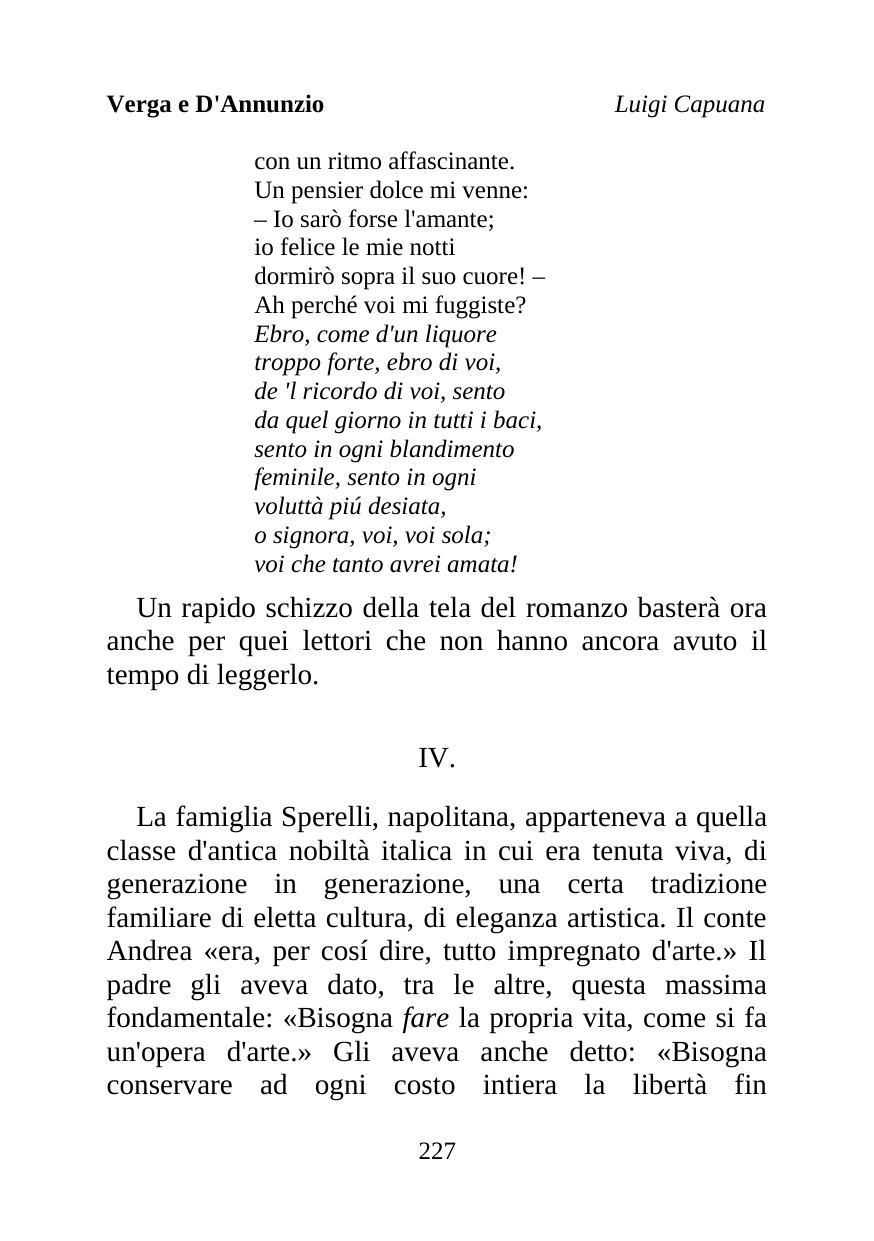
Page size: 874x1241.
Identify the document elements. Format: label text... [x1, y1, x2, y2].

text con un ritmo affascinante. Un pensier dolce mi venne: – Io sarò forse l'amante; io felice le mie notti dormirò sopra il suo cuore! – Ah perché voi mi fuggiste? Ebro, come d'un liquore troppo forte, ebro di voi, de 'l ricordo di voi, sento da quel giorno in tutti i baci, sento in ogni blandimento feminile, sento in ogni voluttà piú desiata, o signora, voi, voi sola; voi che tanto avrei amata! [254, 146, 768, 577]
text Un rapido schizzo della tela del romanzo basterà ora anche per quei lettori che non hanno ancora avuto il tempo di leggerlo. [106, 590, 768, 691]
subtitle IV. [106, 741, 768, 774]
text La famiglia Sperelli, napolitana, apparteneva a quella classe d'antica nobiltà italica in cui era tenuta viva, di generazione in generazione, una certa tradizione familiare di eletta cultura, di eleganza artistica. Il conte Andrea «era, per cosí dire, tutto impregnato d'arte.» Il padre gli aveva dato, tra le altre, questa massima fondamentale: «Bisogna fare la propria vita, come si fa un'opera d'arte.» Gli aveva anche detto: «Bisogna conservare ad ogni costo intiera la libertà fin [106, 799, 768, 1101]
